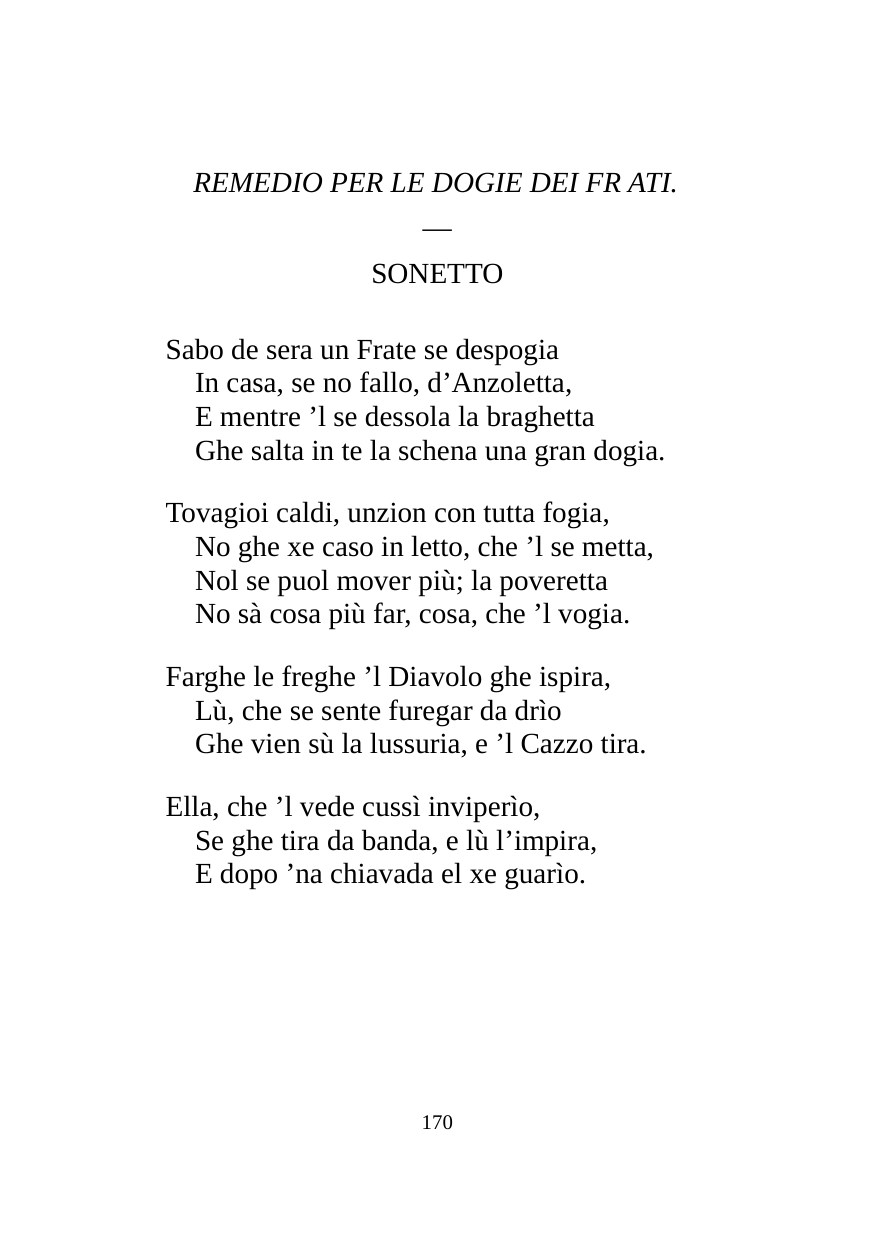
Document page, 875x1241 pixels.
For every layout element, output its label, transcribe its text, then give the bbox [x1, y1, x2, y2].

text Tovagioi caldi, unzion con tutta fogia, No ghe xe caso in letto, che ’l se metta, Nol se puol mover più; la poveretta No sà cosa più far, cosa, che ’l vogia. [165, 496, 768, 630]
subtitle REMEDIO PER LE DOGIE DEI FR ATI. [106, 165, 768, 199]
text — [106, 211, 768, 244]
text Farghe le freghe ’l Diavolo ghe ispira, Lù, che se sente furegar da drìo Ghe vien sù la lussuria, e ’l Cazzo tira. [165, 659, 768, 760]
text Sabo de sera un Frate se despogia In casa, se no fallo, d’Anzoletta, E mentre ’l se dessola la braghetta Ghe salta in te la schena una gran dogia. [165, 332, 768, 466]
text Ella, che ’l vede cussì inviperìo, Se ghe tira da banda, e lù l’impira, E dopo ’na chiavada el xe guarìo. [165, 789, 768, 890]
text SONETTO [106, 257, 768, 290]
